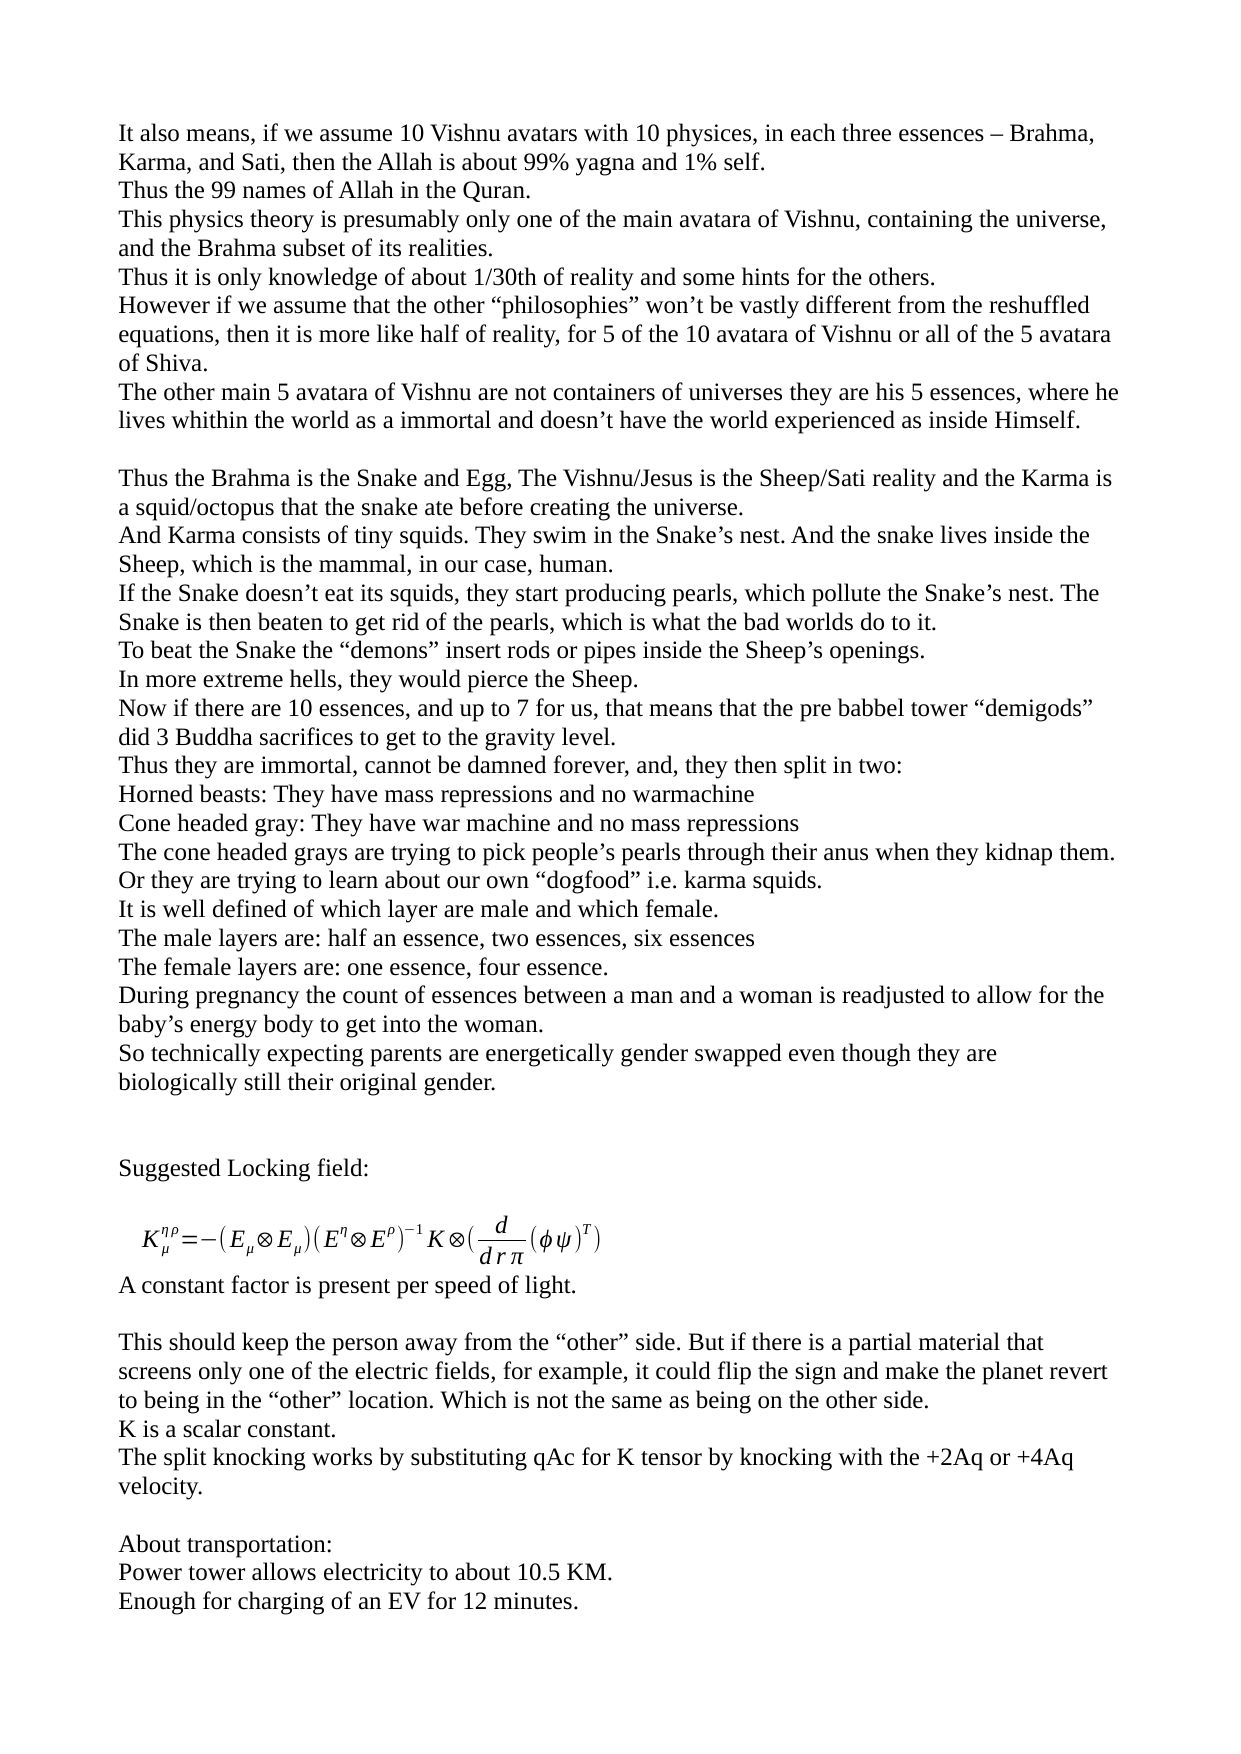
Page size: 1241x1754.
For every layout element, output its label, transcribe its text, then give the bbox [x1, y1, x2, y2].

text Horned beasts: They have mass repressions and no warmachine [118, 779, 1122, 808]
text The cone headed grays are trying to pick people’s pearls through their anus when they kidnap them. Or they are trying to learn about our own “dogfood” i.e. karma squids. [118, 837, 1122, 894]
text Suggested Locking field: [118, 1153, 1122, 1182]
text If the Snake doesn’t eat its squids, they start producing pearls, which pollute the Snake’s nest. The Snake is then beaten to get rid of the pearls, which is what the bad worlds do to it. [118, 578, 1122, 636]
text Thus the Brahma is the Snake and Egg, The Vishnu/Jesus is the Sheep/Sati reality and the Karma is a squid/octopus that the snake ate before creating the universe. [118, 463, 1122, 521]
text About transportation: [118, 1529, 1122, 1557]
text K is a scalar constant. [118, 1414, 1122, 1442]
text This physics theory is presumably only one of the main avatara of Vishnu, containing the universe, and the Brahma subset of its realities. [118, 204, 1122, 262]
text Now if there are 10 essences, and up to 7 for us, that means that the pre babbel tower “demigods” did 3 Buddha sacrifices to get to the gravity level. [118, 693, 1122, 751]
text In more extreme hells, they would pierce the Sheep. [118, 664, 1122, 693]
text Thus it is only knowledge of about 1/30th of reality and some hints for the others. [118, 262, 1122, 291]
text However if we assume that the other “philosophies” won’t be vastly different from the reshuffled equations, then it is more like half of reality, for 5 of the 10 avatara of Vishnu or all of the 5 avatara of Shiva. [118, 291, 1122, 377]
text The male layers are: half an essence, two essences, six essences [118, 923, 1122, 952]
text The split knocking works by substituting qAc for K tensor by knocking with the +2Aq or +4Aq velocity. [118, 1442, 1122, 1500]
text Thus they are immortal, cannot be damned forever, and, they then split in two: [118, 751, 1122, 779]
text The other main 5 avatara of Vishnu are not containers of universes they are his 5 essences, where he lives whithin the world as a immortal and doesn’t have the world experienced as inside Himself. [118, 377, 1122, 434]
text A constant factor is present per speed of light. [118, 1270, 1122, 1299]
text It also means, if we assume 10 Vishnu avatars with 10 physices, in each three essences – Brahma, Karma, and Sati, then the Allah is about 99% yagna and 1% self. [118, 118, 1122, 176]
text Enough for charging of an EV for 12 minutes. [118, 1586, 1122, 1615]
text This should keep the person away from the “other” side. But if there is a partial material that screens only one of the electric fields, for example, it could flip the sign and make the planet revert to being in the “other” location. Which is not the same as being on the other side. [118, 1327, 1122, 1414]
text The female layers are: one essence, four essence. [118, 952, 1122, 981]
text During pregnancy the count of essences between a man and a woman is readjusted to allow for the baby’s energy body to get into the woman. [118, 981, 1122, 1038]
text It is well defined of which layer are male and which female. [118, 894, 1122, 923]
text So technically expecting parents are energetically gender swapped even though they are biologically still their original gender. [118, 1038, 1122, 1096]
text And Karma consists of tiny squids. They swim in the Snake’s nest. And the snake lives inside the Sheep, which is the mammal, in our case, human. [118, 521, 1122, 578]
text Cone headed gray: They have war machine and no mass repressions [118, 808, 1122, 837]
text To beat the Snake the “demons” insert rods or pipes inside the Sheep’s openings. [118, 636, 1122, 664]
text Thus the 99 names of Allah in the Quran. [118, 176, 1122, 204]
text Power tower allows electricity to about 10.5 KM. [118, 1557, 1122, 1586]
